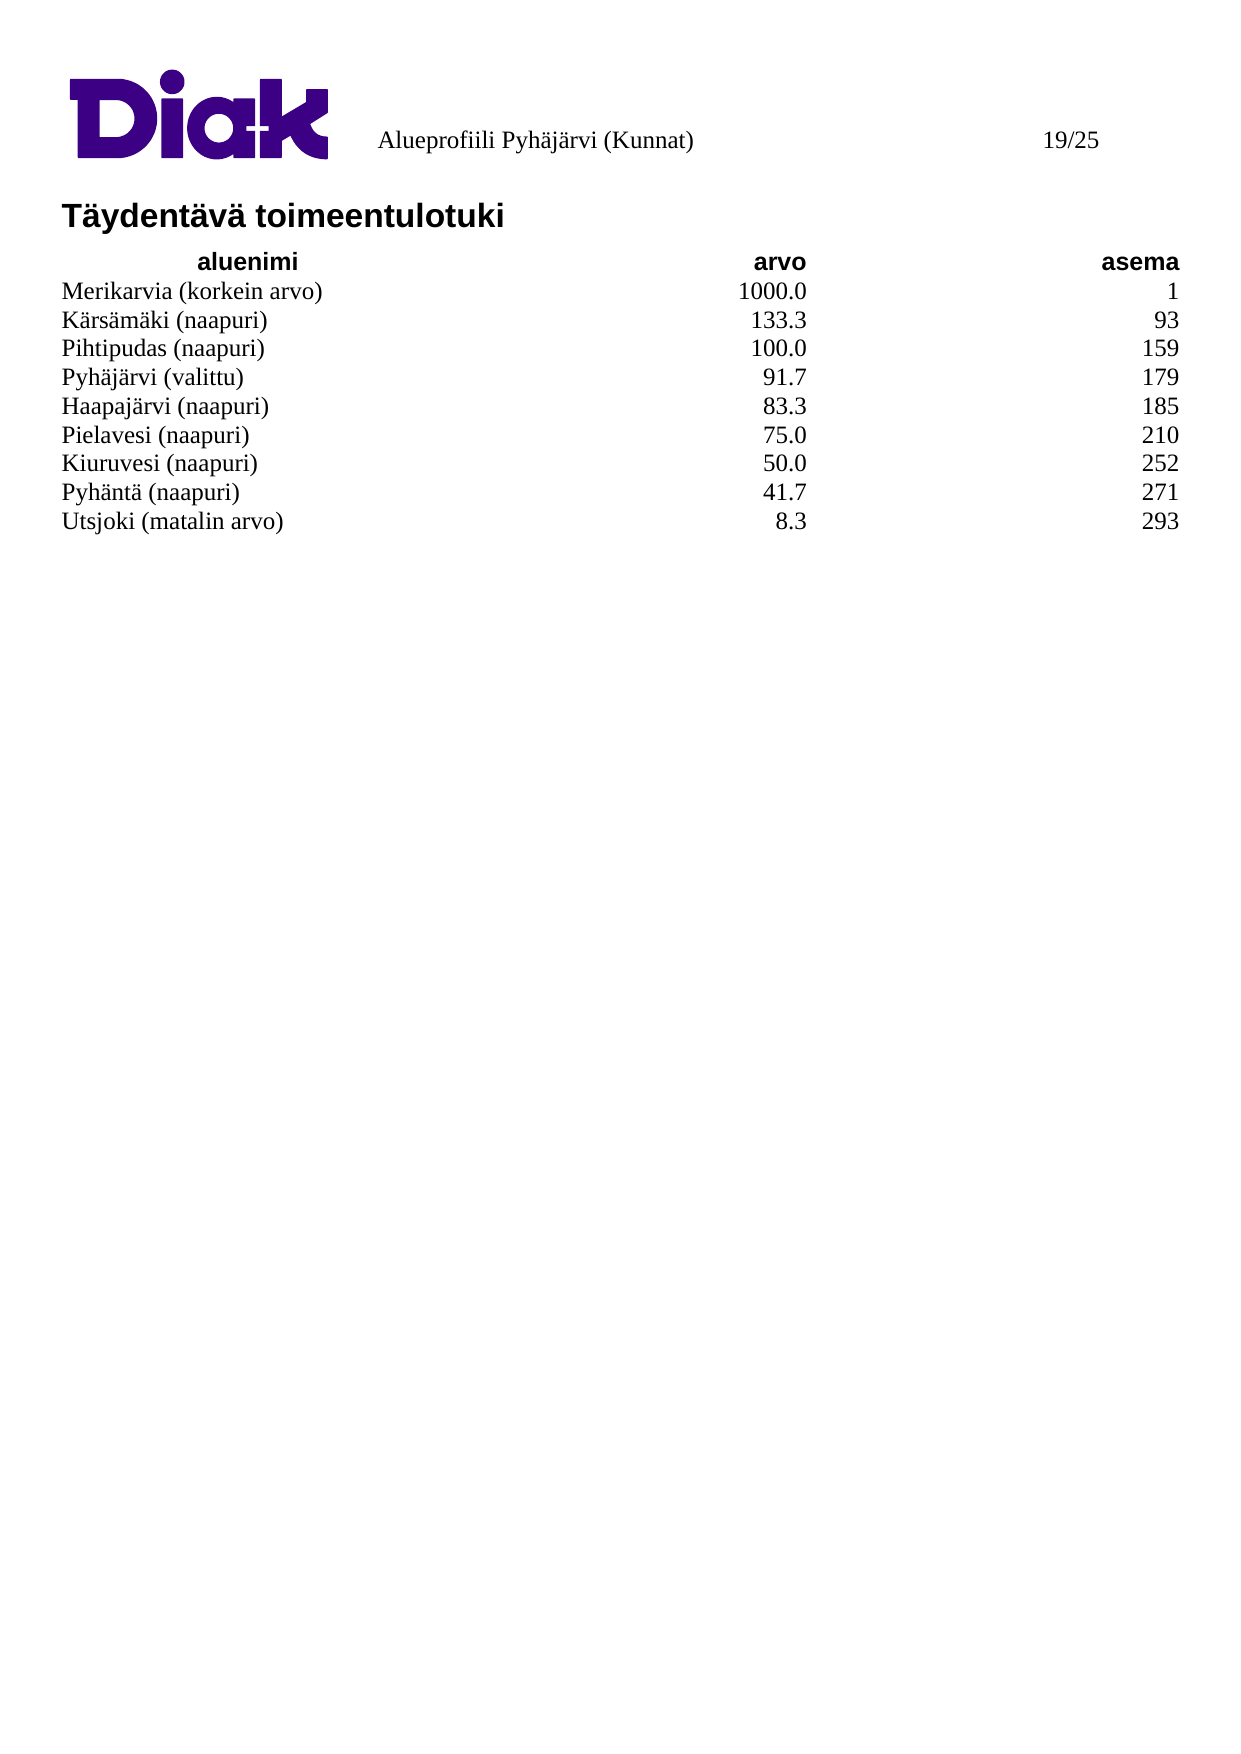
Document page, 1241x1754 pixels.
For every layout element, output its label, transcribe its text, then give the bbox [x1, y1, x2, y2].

table_cell 1000.0 [434, 276, 806, 305]
table_cell Pihtipudas (naapuri) [61, 334, 434, 362]
table_cell 293 [806, 506, 1179, 535]
table_cell 133.3 [434, 305, 806, 333]
table_cell Kärsämäki (naapuri) [61, 305, 434, 333]
table_cell 8.3 [434, 506, 806, 535]
table_cell 179 [806, 362, 1179, 391]
table_cell Haapajärvi (naapuri) [61, 391, 434, 420]
table_cell 252 [806, 449, 1179, 477]
table_cell 50.0 [434, 449, 806, 477]
table_cell 185 [806, 391, 1179, 420]
table_cell 271 [806, 477, 1179, 506]
table_cell 1 [806, 276, 1179, 305]
table_cell 41.7 [434, 477, 806, 506]
table_cell 210 [806, 420, 1179, 448]
table_cell 159 [806, 334, 1179, 362]
table_cell 83.3 [434, 391, 806, 420]
table_cell Kiuruvesi (naapuri) [61, 449, 434, 477]
table_header aluenimi [61, 247, 434, 276]
table_cell 93 [806, 305, 1179, 333]
table_cell Pyhäjärvi (valittu) [61, 362, 434, 391]
table_cell 91.7 [434, 362, 806, 391]
table_cell 100.0 [434, 334, 806, 362]
table_cell Utsjoki (matalin arvo) [61, 506, 434, 535]
subtitle Täydentävä toimeentulotuki [61, 196, 1179, 235]
table_cell Merikarvia (korkein arvo) [61, 276, 434, 305]
table_header asema [806, 247, 1179, 276]
table_cell Pyhäntä (naapuri) [61, 477, 434, 506]
table_cell Pielavesi (naapuri) [61, 420, 434, 448]
table_cell 75.0 [434, 420, 806, 448]
table_header arvo [434, 247, 806, 276]
